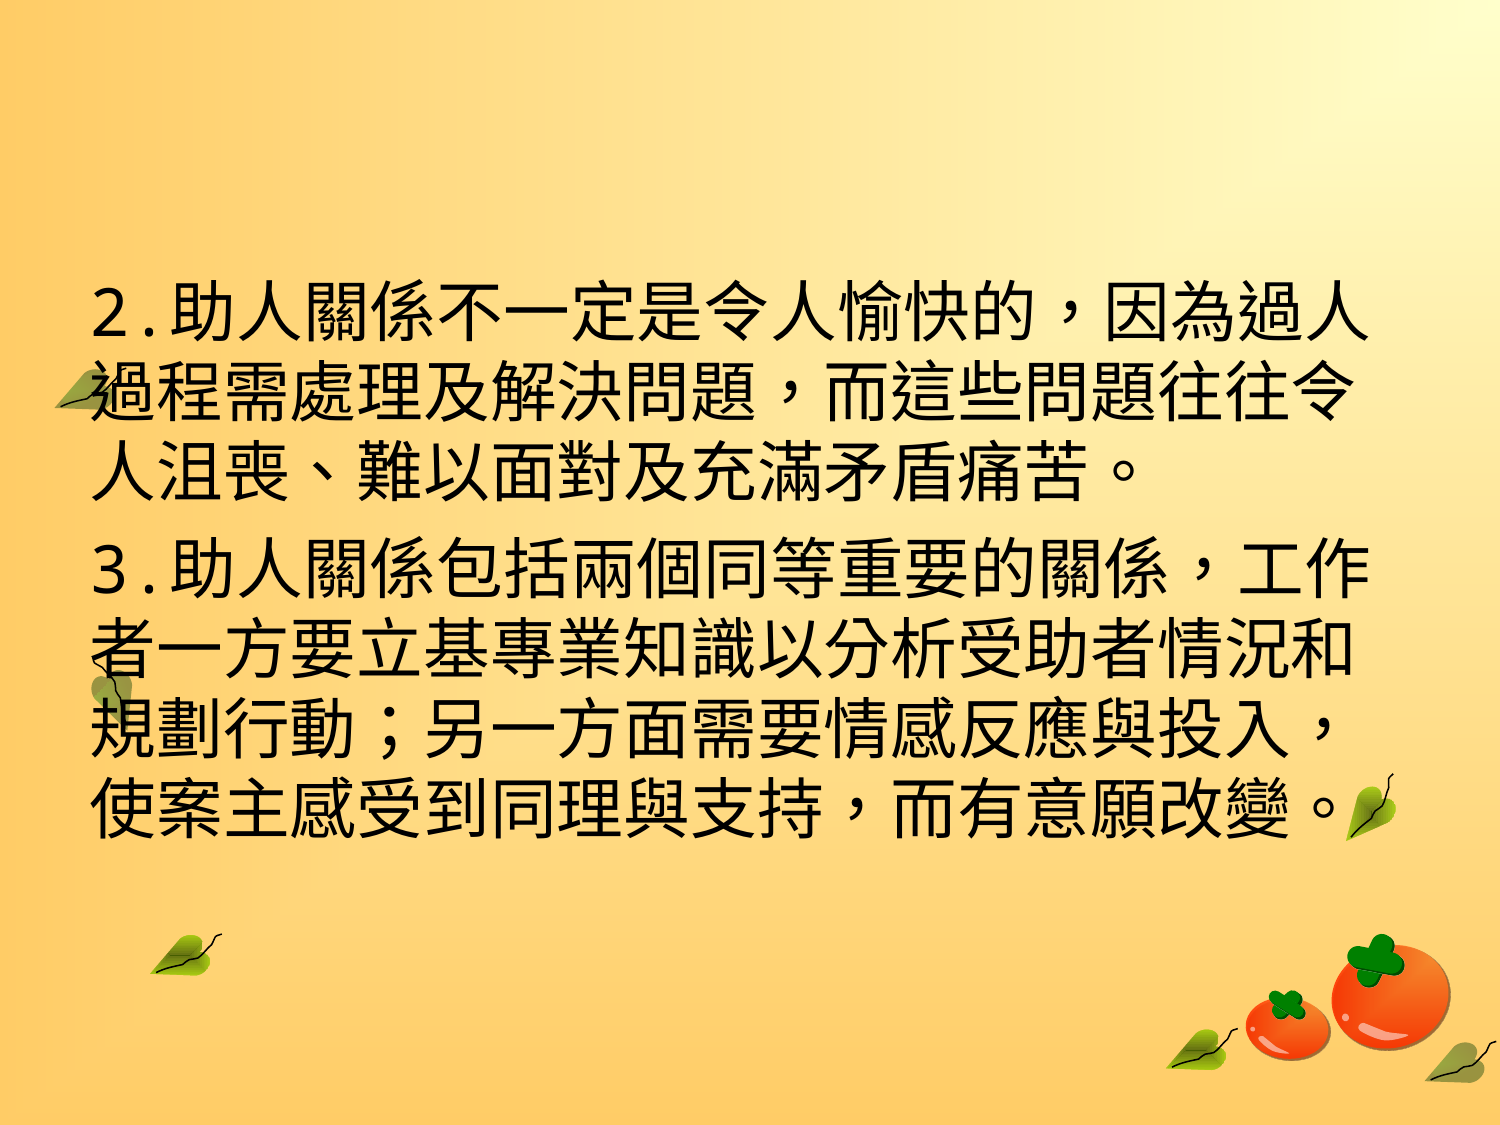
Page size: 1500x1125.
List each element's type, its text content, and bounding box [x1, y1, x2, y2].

list 2.助人關係不一定是令人愉快的，因為過人過程需處理及解決問題，而這些問題往往令人沮喪、難以面對及充滿矛盾痛苦。 3.助人關係包括兩個同等重要的關係，工作者一方要立基專業知識以分析受助者情況和規劃行動；另一方面需要情感反應與投入，使案主感受到同理與支持，而有意願改變。 [75, 262, 1426, 1006]
picture [0, 0, 1500, 1125]
